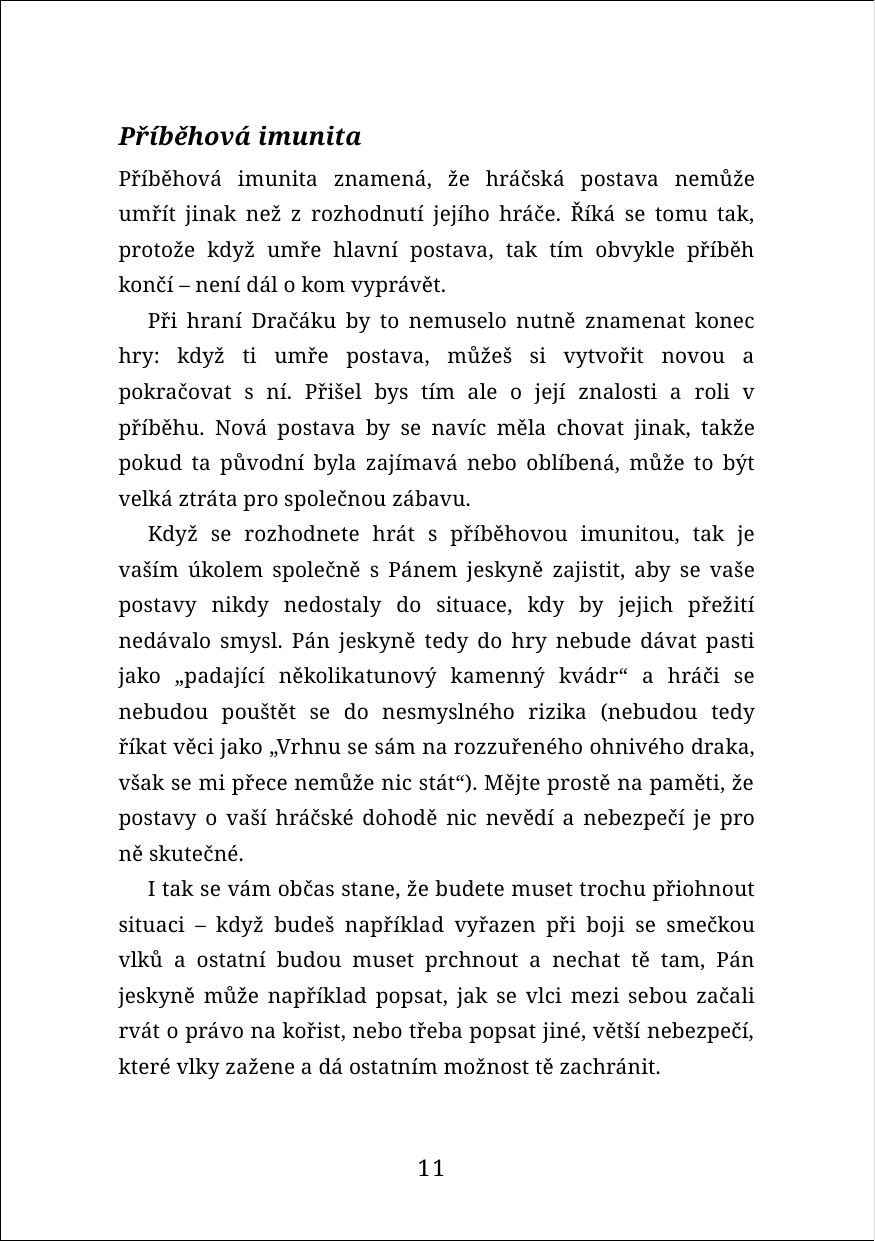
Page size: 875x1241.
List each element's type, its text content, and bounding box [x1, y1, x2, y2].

subtitle Příběhová imunita [118, 118, 756, 152]
text Příběhová imunita znamená, že hráčská postava nemůže umřít jinak než z rozhodnutí jejího hráče. Říká se tomu tak, protože když umře hlavní postava, tak tím obvykle příběh končí – není dál o kom vyprávět. Při hraní Dračáku by to nemuselo nutně znamenat konec hry: když ti umře postava, můžeš si vytvořit novou a pokračovat s ní. Přišel bys tím ale o její znalosti a roli v příběhu. Nová postava by se navíc měla chovat jinak, takže pokud ta původní byla zajímavá nebo oblíbená, může to být velká ztráta pro společnou zábavu. Když se rozhodnete hrát s příběhovou imunitou, tak je vaším úkolem společně s Pánem jeskyně zajistit, aby se vaše postavy nikdy nedostaly do situace, kdy by jejich přežití nedávalo smysl. Pán jeskyně tedy do hry nebude dávat pasti jako „padající několikatunový kamenný kvádr“ a hráči se nebudou pouštět se do nesmyslného rizika (nebudou tedy říkat věci jako „Vrhnu se sám na rozzuřeného ohnivého draka, však se mi přece nemůže nic stát“). Mějte prostě na paměti, že postavy o vaší hráčské dohodě nic nevědí a nebezpečí je pro ně skutečné. I tak se vám občas stane, že budete muset trochu přiohnout situaci – když budeš například vyřazen při boji se smečkou vlků a ostatní budou muset prchnout a nechat tě tam, Pán jeskyně může například popsat, jak se vlci mezi sebou začali rvát o právo na kořist, nebo třeba popsat jiné, větší nebezpečí, které vlky zažene a dá ostatním možnost tě zachránit. [118, 164, 756, 1081]
